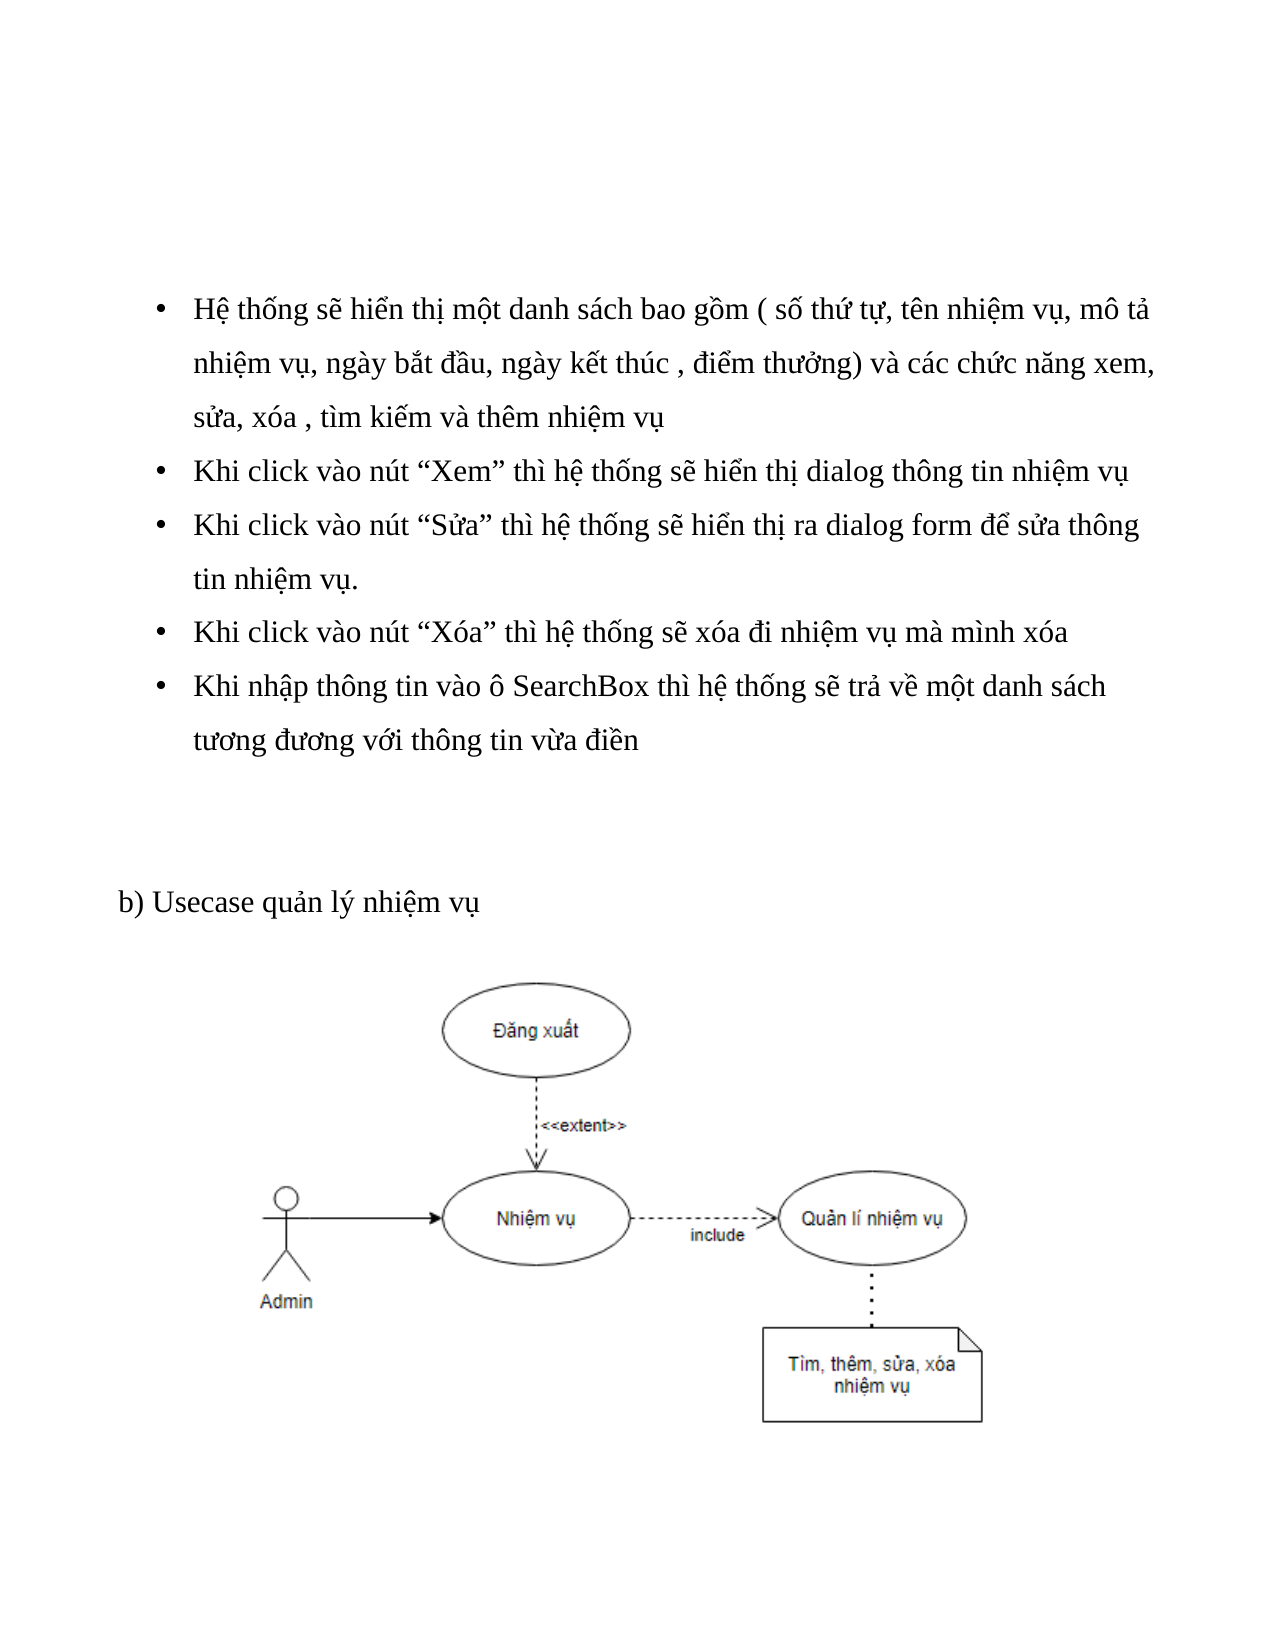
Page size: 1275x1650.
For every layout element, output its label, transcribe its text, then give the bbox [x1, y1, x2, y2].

picture [192, 936, 1083, 1476]
list Khi click vào nút “Xóa” thì hệ thống sẽ xóa đi nhiệm vụ mà mình xóa [156, 614, 1157, 650]
list Khi nhập thông tin vào ô SearchBox thì hệ thống sẽ trả về một danh sách tương đương với thông tin vừa điền [156, 668, 1157, 757]
text b) Usecase quản lý nhiệm vụ [118, 883, 1157, 919]
list Hệ thống sẽ hiển thị một danh sách bao gồm ( số thứ tự, tên nhiệm vụ, mô tả nhiệm vụ, ngày bắt đầu, ngày kết thúc , điểm thưởng) và các chức năng xem, sửa, xóa , tìm kiếm và thêm nhiệm vụ [156, 291, 1157, 434]
list Khi click vào nút “Sửa” thì hệ thống sẽ hiển thị ra dialog form để sửa thông tin nhiệm vụ. [156, 506, 1157, 596]
list Khi click vào nút “Xem” thì hệ thống sẽ hiển thị dialog thông tin nhiệm vụ [156, 452, 1157, 488]
